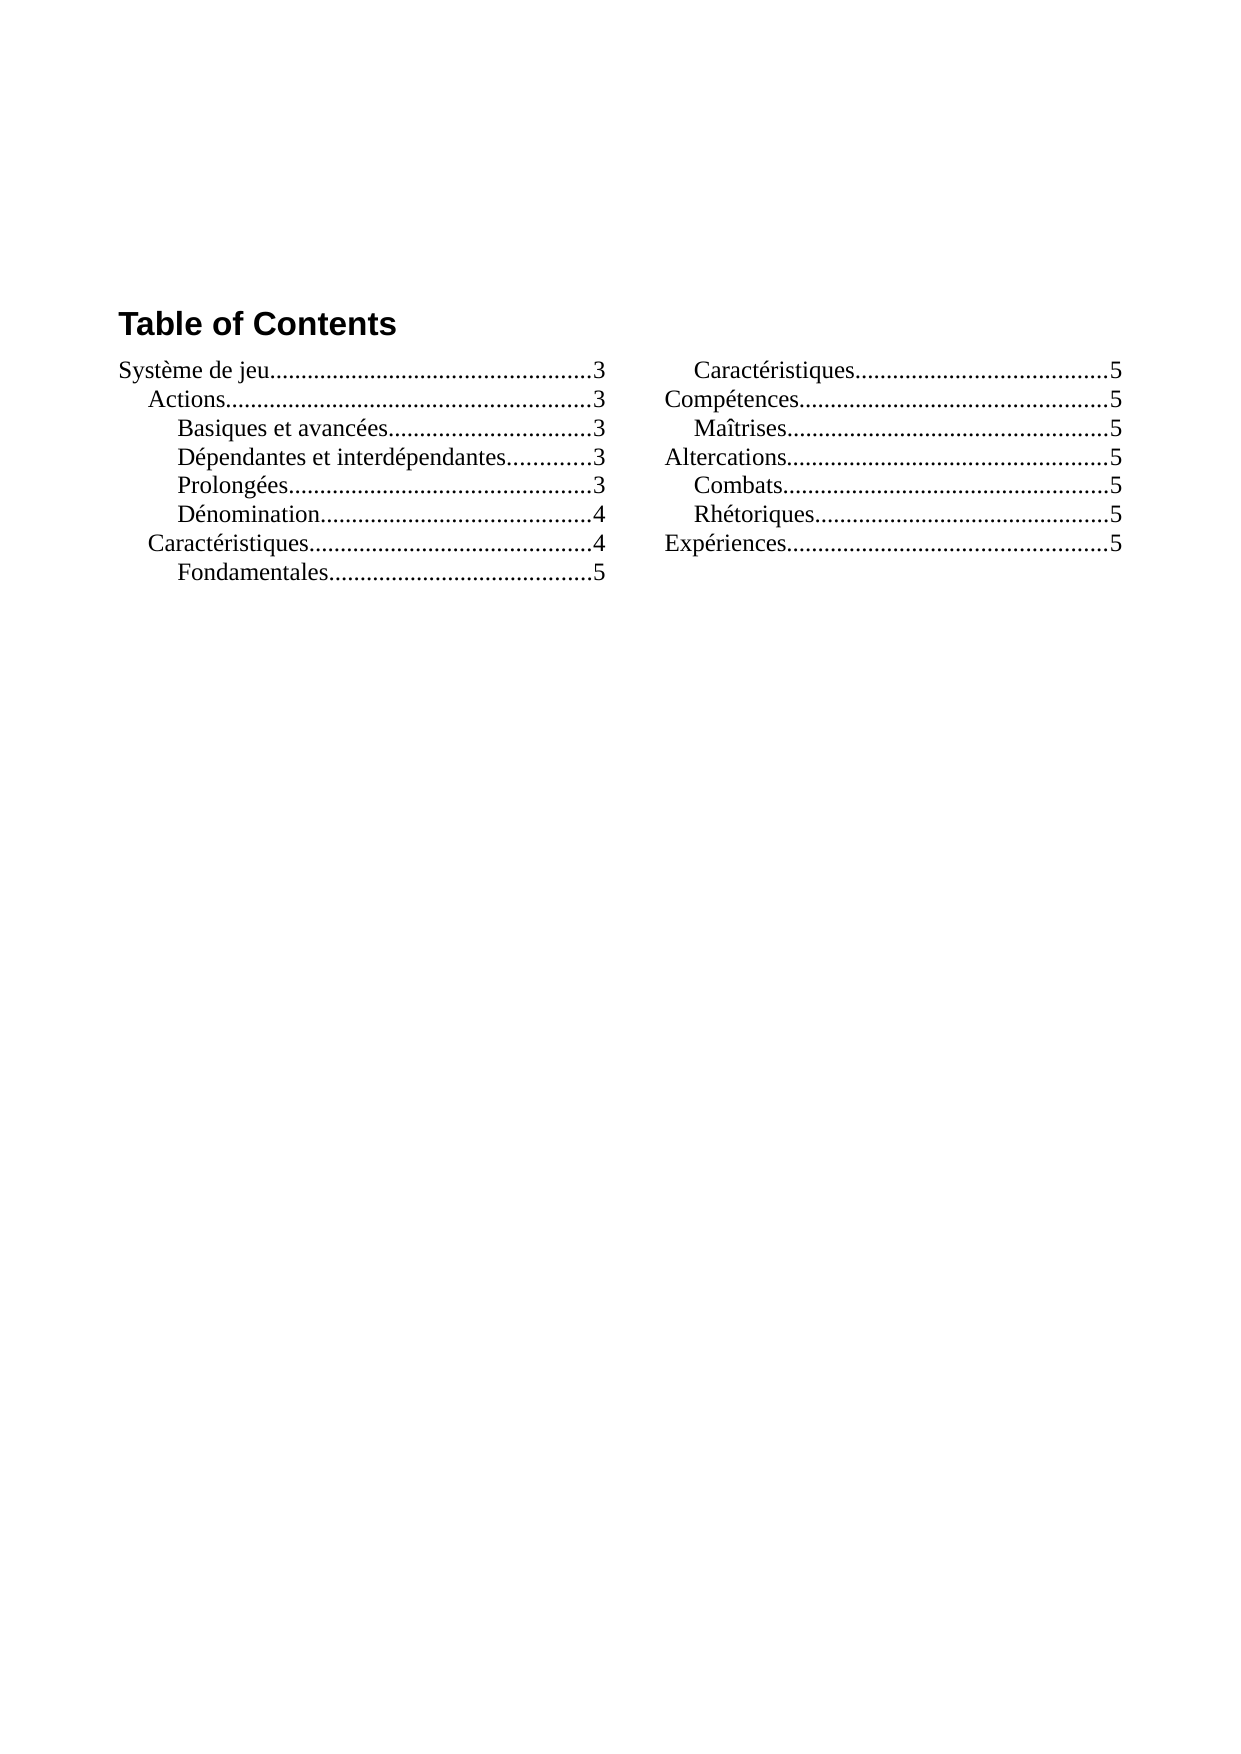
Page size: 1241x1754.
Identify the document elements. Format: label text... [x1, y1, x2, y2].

text Prolongées 3 [177, 470, 605, 499]
text Actions 3 [148, 384, 605, 413]
text Combats 5 [694, 470, 1122, 499]
text Caractéristiques 5 [694, 355, 1122, 384]
text Basiques et avancées 3 [177, 413, 605, 442]
text Altercations 5 [664, 442, 1122, 470]
text Rhétoriques 5 [694, 499, 1122, 528]
text Caractéristiques 4 [148, 528, 605, 557]
text Compétences 5 [664, 384, 1122, 413]
text Expériences 5 [664, 528, 1122, 557]
text Maîtrises 5 [694, 413, 1122, 442]
text Dépendantes et interdépendantes 3 [177, 442, 605, 470]
text Fondamentales 5 [177, 557, 605, 585]
text Dénomination 4 [177, 499, 605, 528]
subtitle Table of Contents [118, 304, 1122, 343]
text Système de jeu 3 [118, 355, 605, 384]
